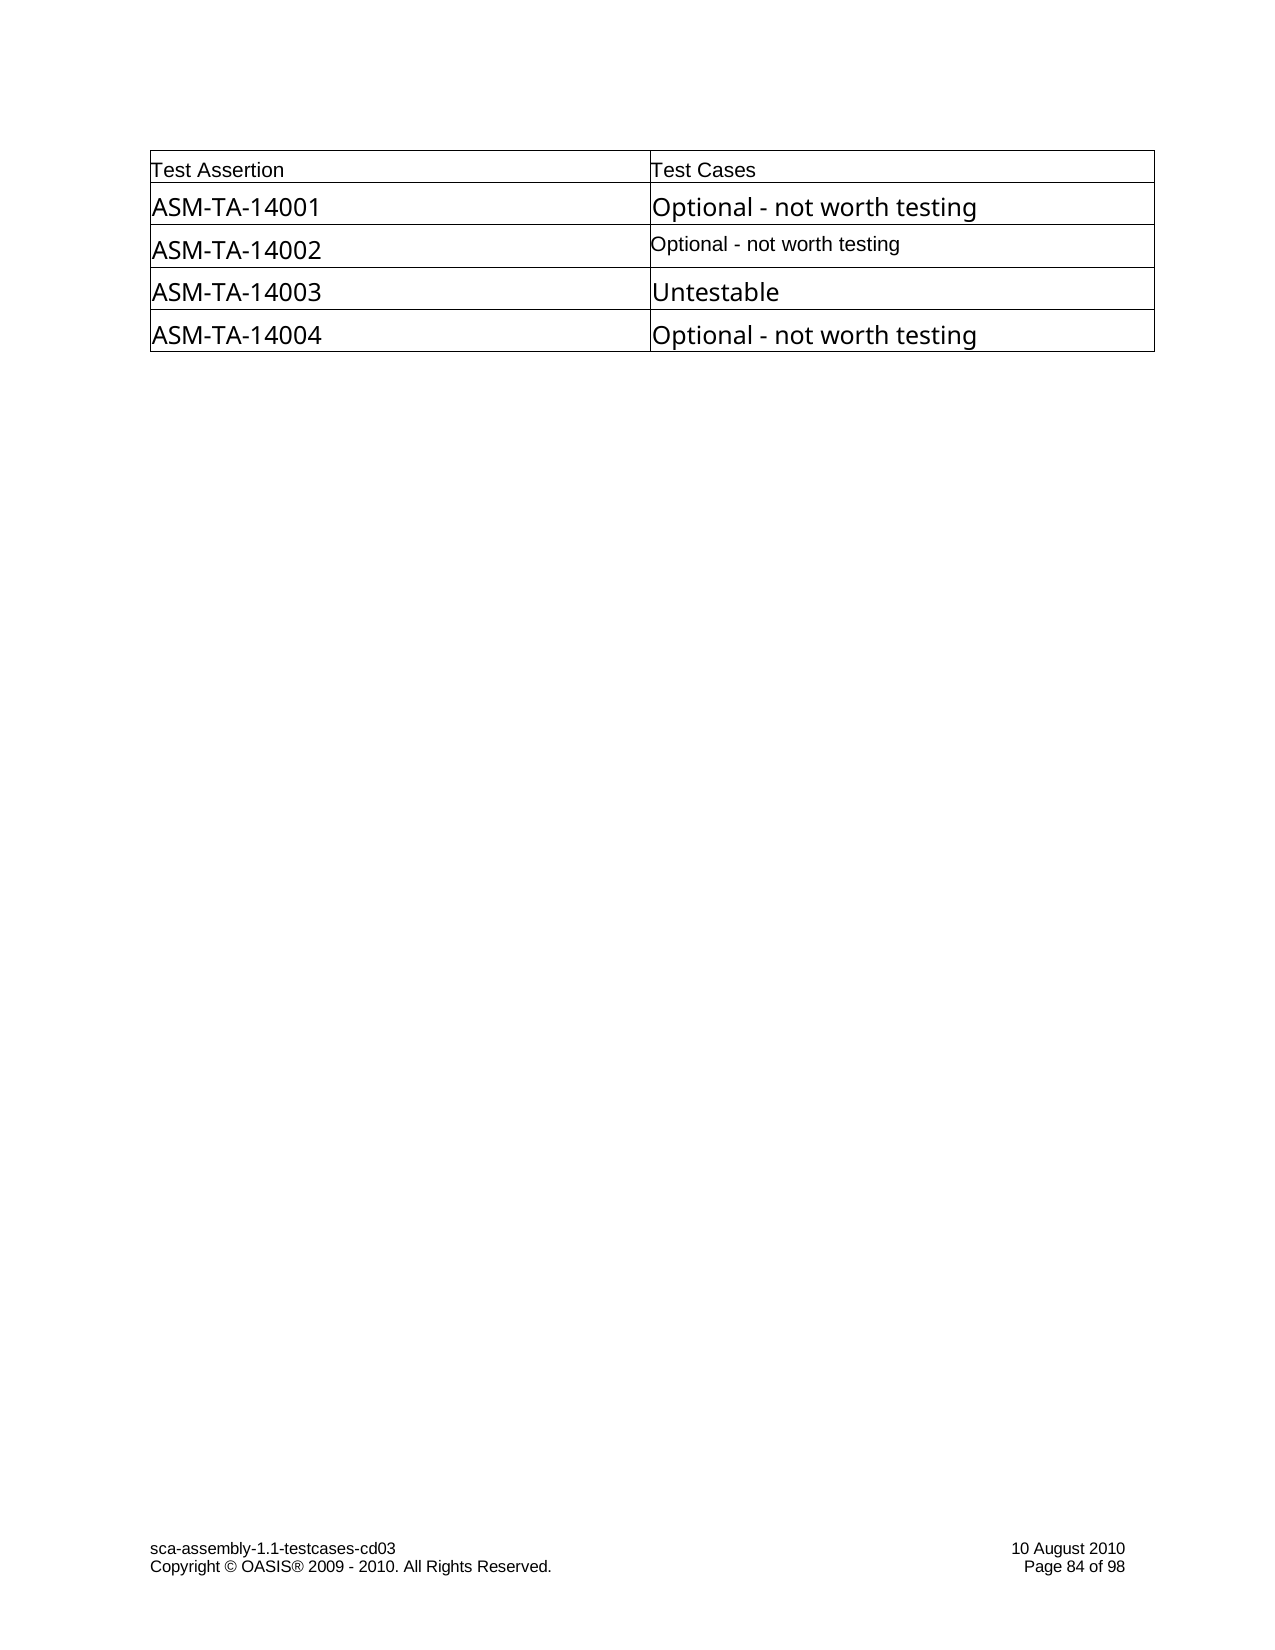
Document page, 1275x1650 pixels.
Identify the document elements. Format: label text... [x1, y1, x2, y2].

table_cell Untestable [651, 268, 1154, 309]
table_cell Optional - not worth testing [651, 183, 1154, 224]
table_cell ASM-TA-14004 [151, 310, 650, 351]
table_header Test Cases [651, 151, 1154, 182]
table_cell ASM-TA-14001 [151, 183, 650, 224]
table_cell ASM-TA-14003 [151, 268, 650, 309]
table_cell Optional - not worth testing [651, 310, 1154, 351]
table_header Test Assertion [151, 151, 650, 182]
table_cell Optional - not worth testing [651, 225, 1154, 267]
table_cell ASM-TA-14002 [151, 225, 650, 267]
